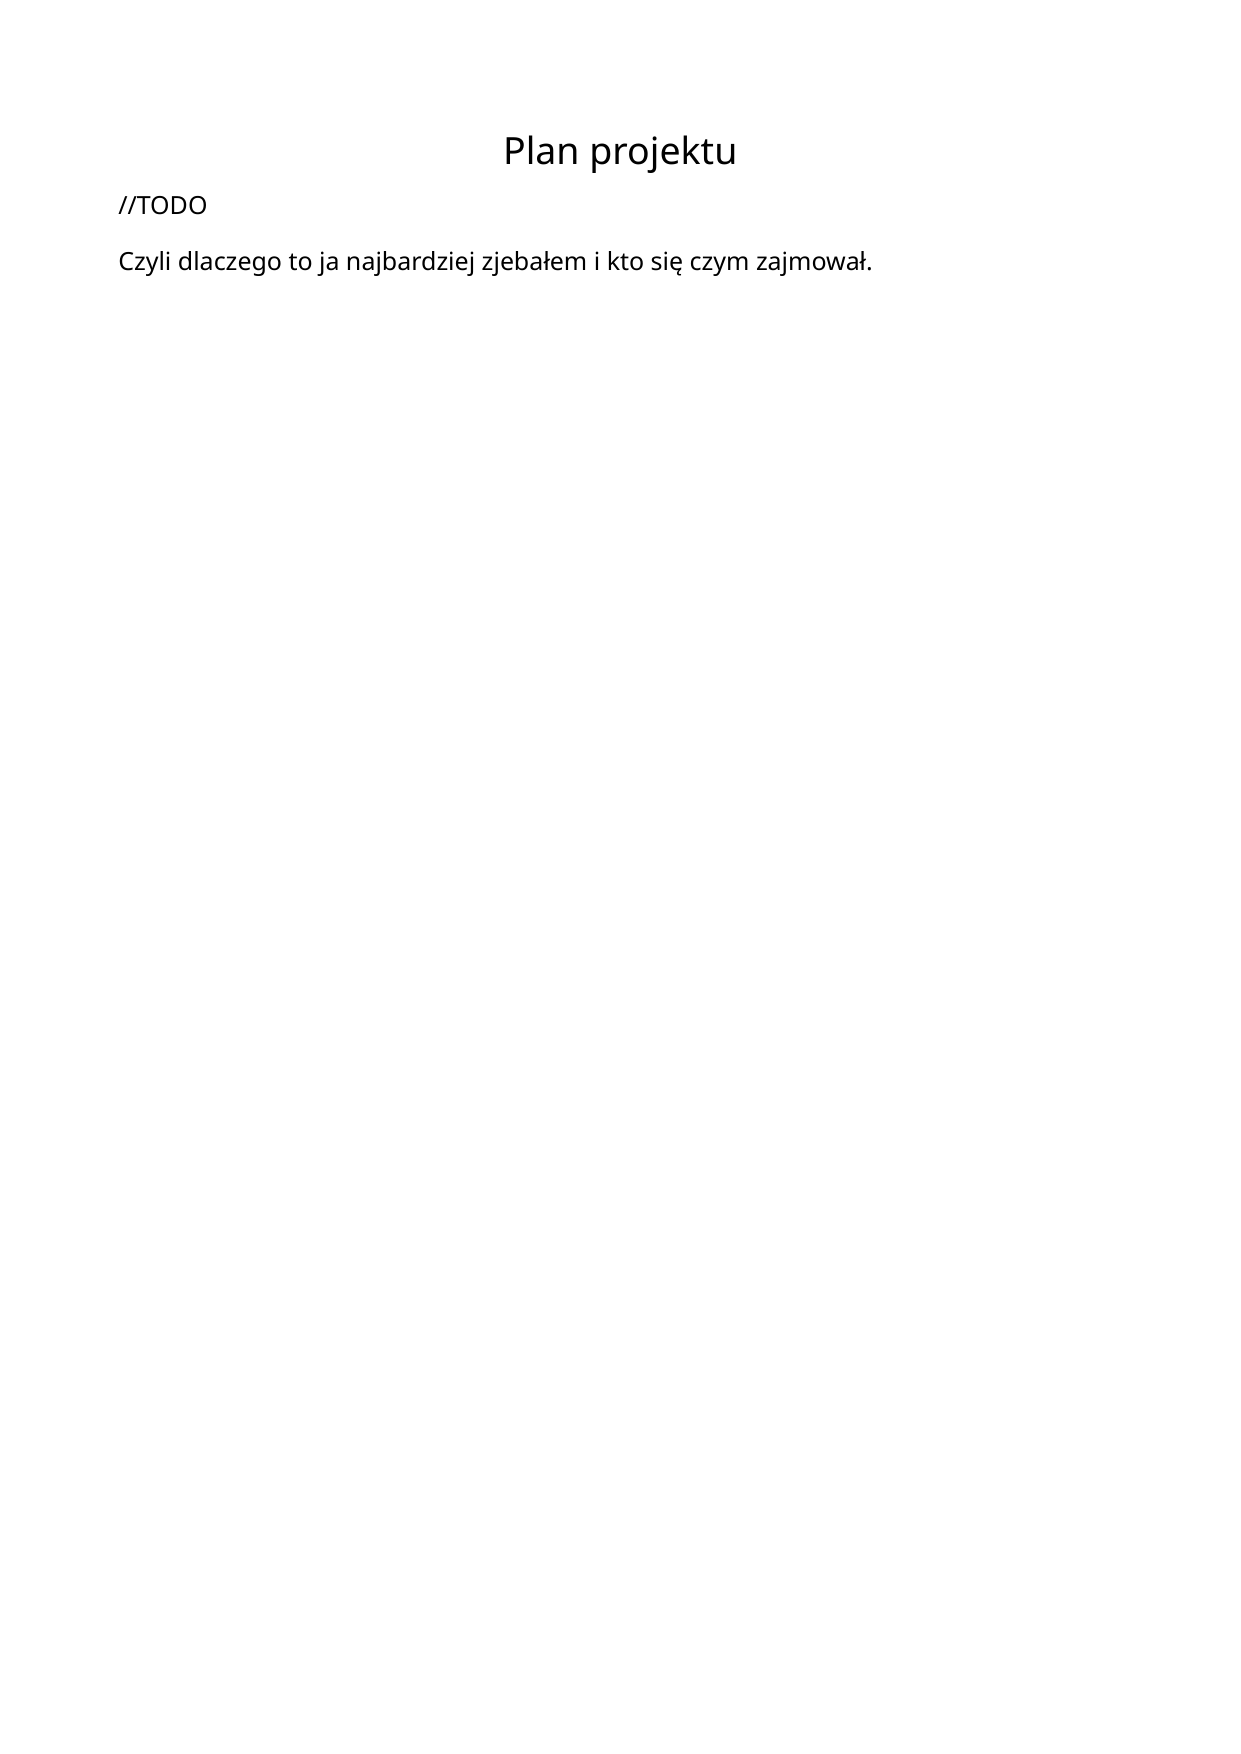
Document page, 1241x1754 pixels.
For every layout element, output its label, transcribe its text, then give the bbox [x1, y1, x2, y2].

text //TODO [118, 188, 1122, 222]
text Czyli dlaczego to ja najbardziej zjebałem i kto się czym zajmował. [118, 243, 1122, 277]
subtitle Plan projektu [118, 124, 1122, 175]
